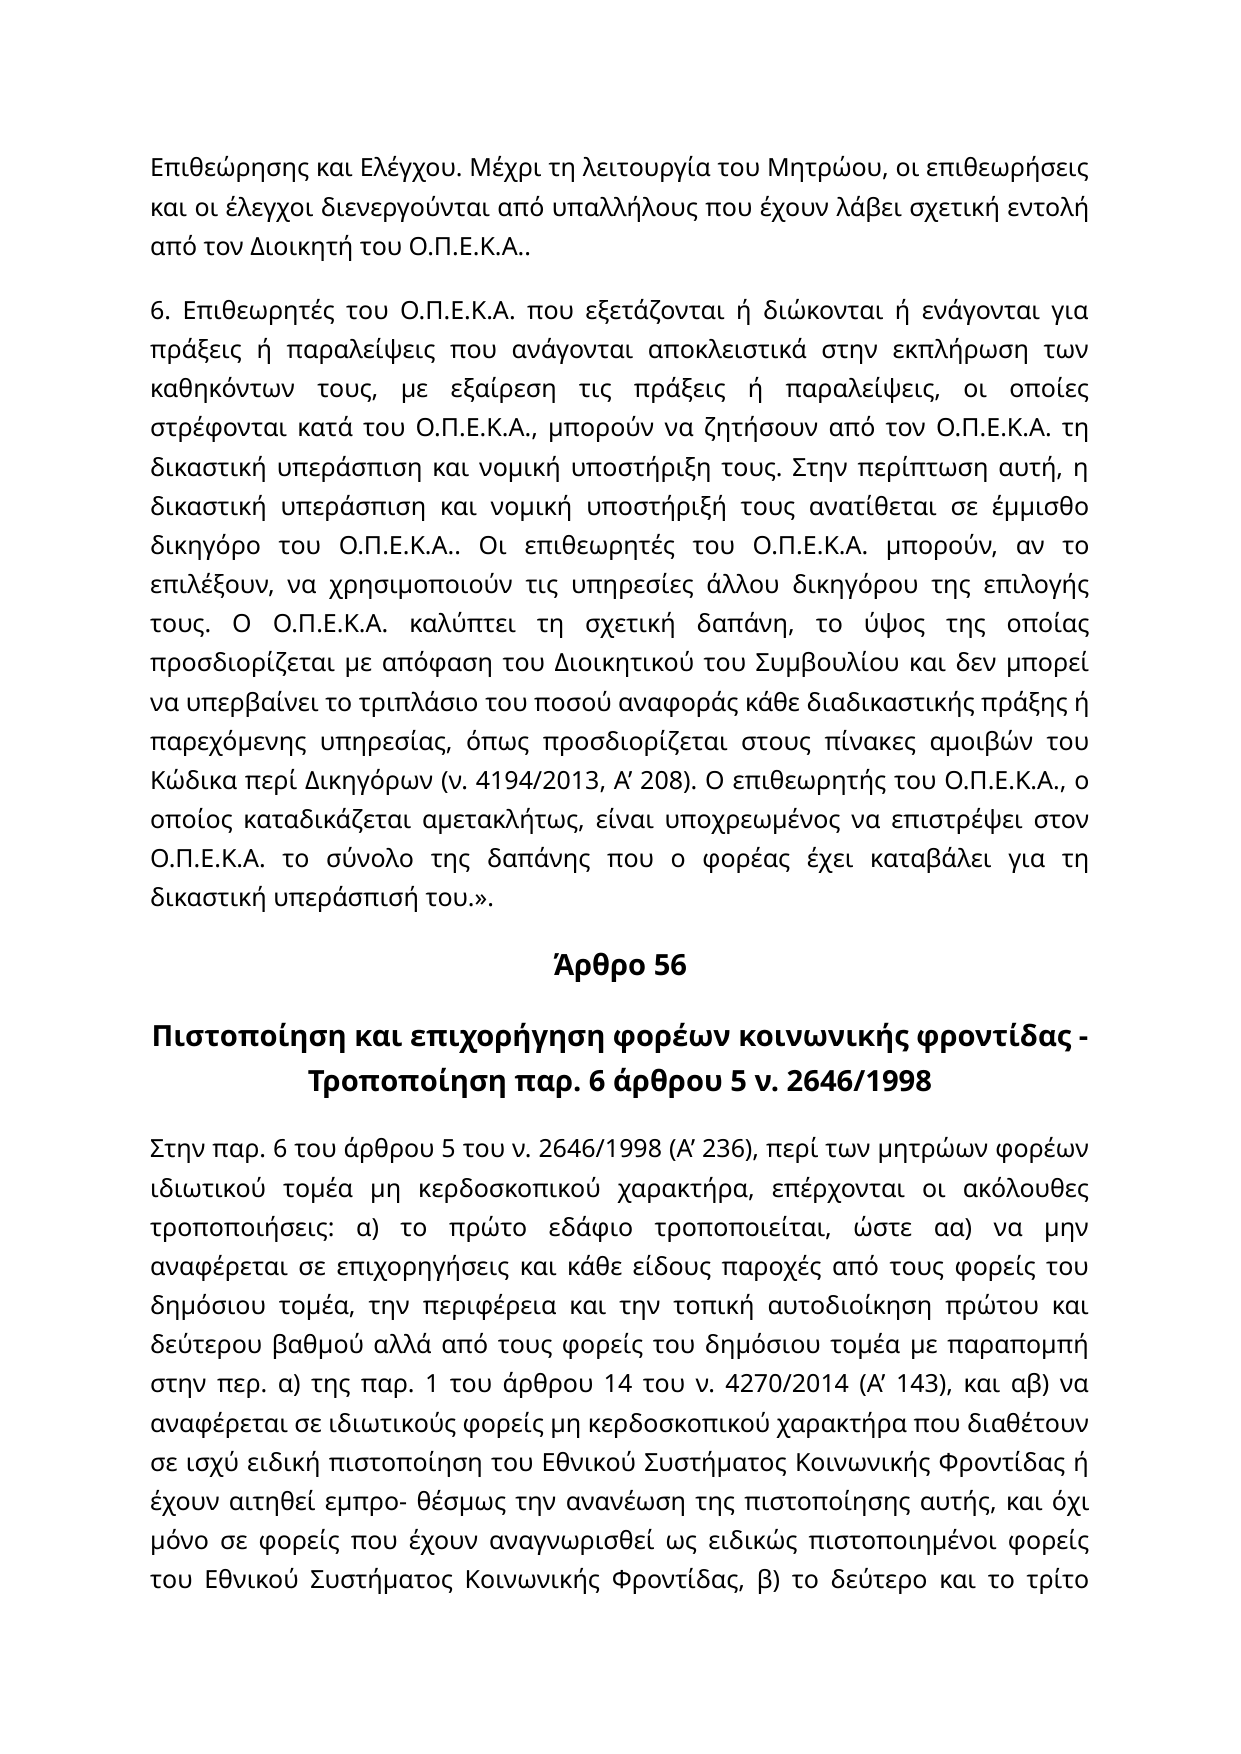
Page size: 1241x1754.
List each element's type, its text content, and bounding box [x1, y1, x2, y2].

subtitle Πιστοποίηση και επιχορήγηση φορέων κοινωνικής φροντίδας - Τροποποίηση παρ. 6 άρθρου 5 ν. 2646/1998 [150, 1015, 1090, 1100]
text Στην παρ. 6 του άρθρου 5 του ν. 2646/1998 (Α’ 236), περί των μητρώων φορέων ιδιωτικού τομέα μη κερδοσκοπικού χαρακτήρα, επέρχονται οι ακόλουθες τροποποιήσεις: α) το πρώτο εδάφιο τροποποιείται, ώστε αα) να μην αναφέρεται σε επιχορηγήσεις και κάθε είδους παροχές από τους φορείς του δημόσιου τομέα, την περιφέρεια και την τοπική αυτοδιοίκηση πρώτου και δεύτερου βαθμού αλλά από τους φορείς του δημόσιου τομέα με παραπομπή στην περ. α) της παρ. 1 του άρθρου 14 του ν. 4270/2014 (Α’ 143), και αβ) να αναφέρεται σε ιδιωτικούς φορείς μη κερδοσκοπικού χαρακτήρα που διαθέτουν σε ισχύ ειδική πιστοποίηση του Εθνικού Συστήματος Κοινωνικής Φροντίδας ή έχουν αιτηθεί εμπρο- θέσμως την ανανέωση της πιστοποίησης αυτής, και όχι μόνο σε φορείς που έχουν αναγνωρισθεί ως ειδικώς πιστοποιημένοι φορείς του Εθνικού Συστήματος Κοινωνικής Φροντίδας, β) το δεύτερο και το τρίτο [150, 1131, 1090, 1596]
subtitle Άρθρο 56 [150, 944, 1090, 984]
text Επιθεώρησης και Ελέγχου. Μέχρι τη λειτουργία του Μητρώου, οι επιθεωρήσεις και οι έλεγχοι διενεργούνται από υπαλλήλους που έχουν λάβει σχετική εντολή από τον Διοικητή του Ο.Π.Ε.Κ.Α.. [150, 150, 1090, 262]
text 6. Επιθεωρητές του Ο.Π.Ε.Κ.Α. που εξετάζονται ή διώκονται ή ενάγονται για πράξεις ή παραλείψεις που ανάγονται αποκλειστικά στην εκπλήρωση των καθηκόντων τους, με εξαίρεση τις πράξεις ή παραλείψεις, οι οποίες στρέφονται κατά του Ο.Π.Ε.Κ.Α., μπορούν να ζητήσουν από τον Ο.Π.Ε.Κ.Α. τη δικαστική υπεράσπιση και νομική υποστήριξη τους. Στην περίπτωση αυτή, η δικαστική υπεράσπιση και νομική υποστήριξή τους ανατίθεται σε έμμισθο δικηγόρο του Ο.Π.Ε.Κ.Α.. Οι επιθεωρητές του Ο.Π.Ε.Κ.Α. μπορούν, αν το επιλέξουν, να χρησιμοποιούν τις υπηρεσίες άλλου δικηγόρου της επιλογής τους. Ο Ο.Π.Ε.Κ.Α. καλύπτει τη σχετική δαπάνη, το ύψος της οποίας προσδιορίζεται με απόφαση του Διοικητικού του Συμβουλίου και δεν μπορεί να υπερβαίνει το τριπλάσιο του ποσού αναφοράς κάθε διαδικαστικής πράξης ή παρεχόμενης υπηρεσίας, όπως προσδιορίζεται στους πίνακες αμοιβών του Κώδικα περί Δικηγόρων (ν. 4194/2013, Α’ 208). Ο επιθεωρητής του Ο.Π.Ε.Κ.Α., ο οποίος καταδικάζεται αμετακλήτως, είναι υποχρεωμένος να επιστρέψει στον Ο.Π.Ε.Κ.Α. το σύνολο της δαπάνης που ο φορέας έχει καταβάλει για τη δικαστική υπεράσπισή του.». [150, 292, 1090, 914]
